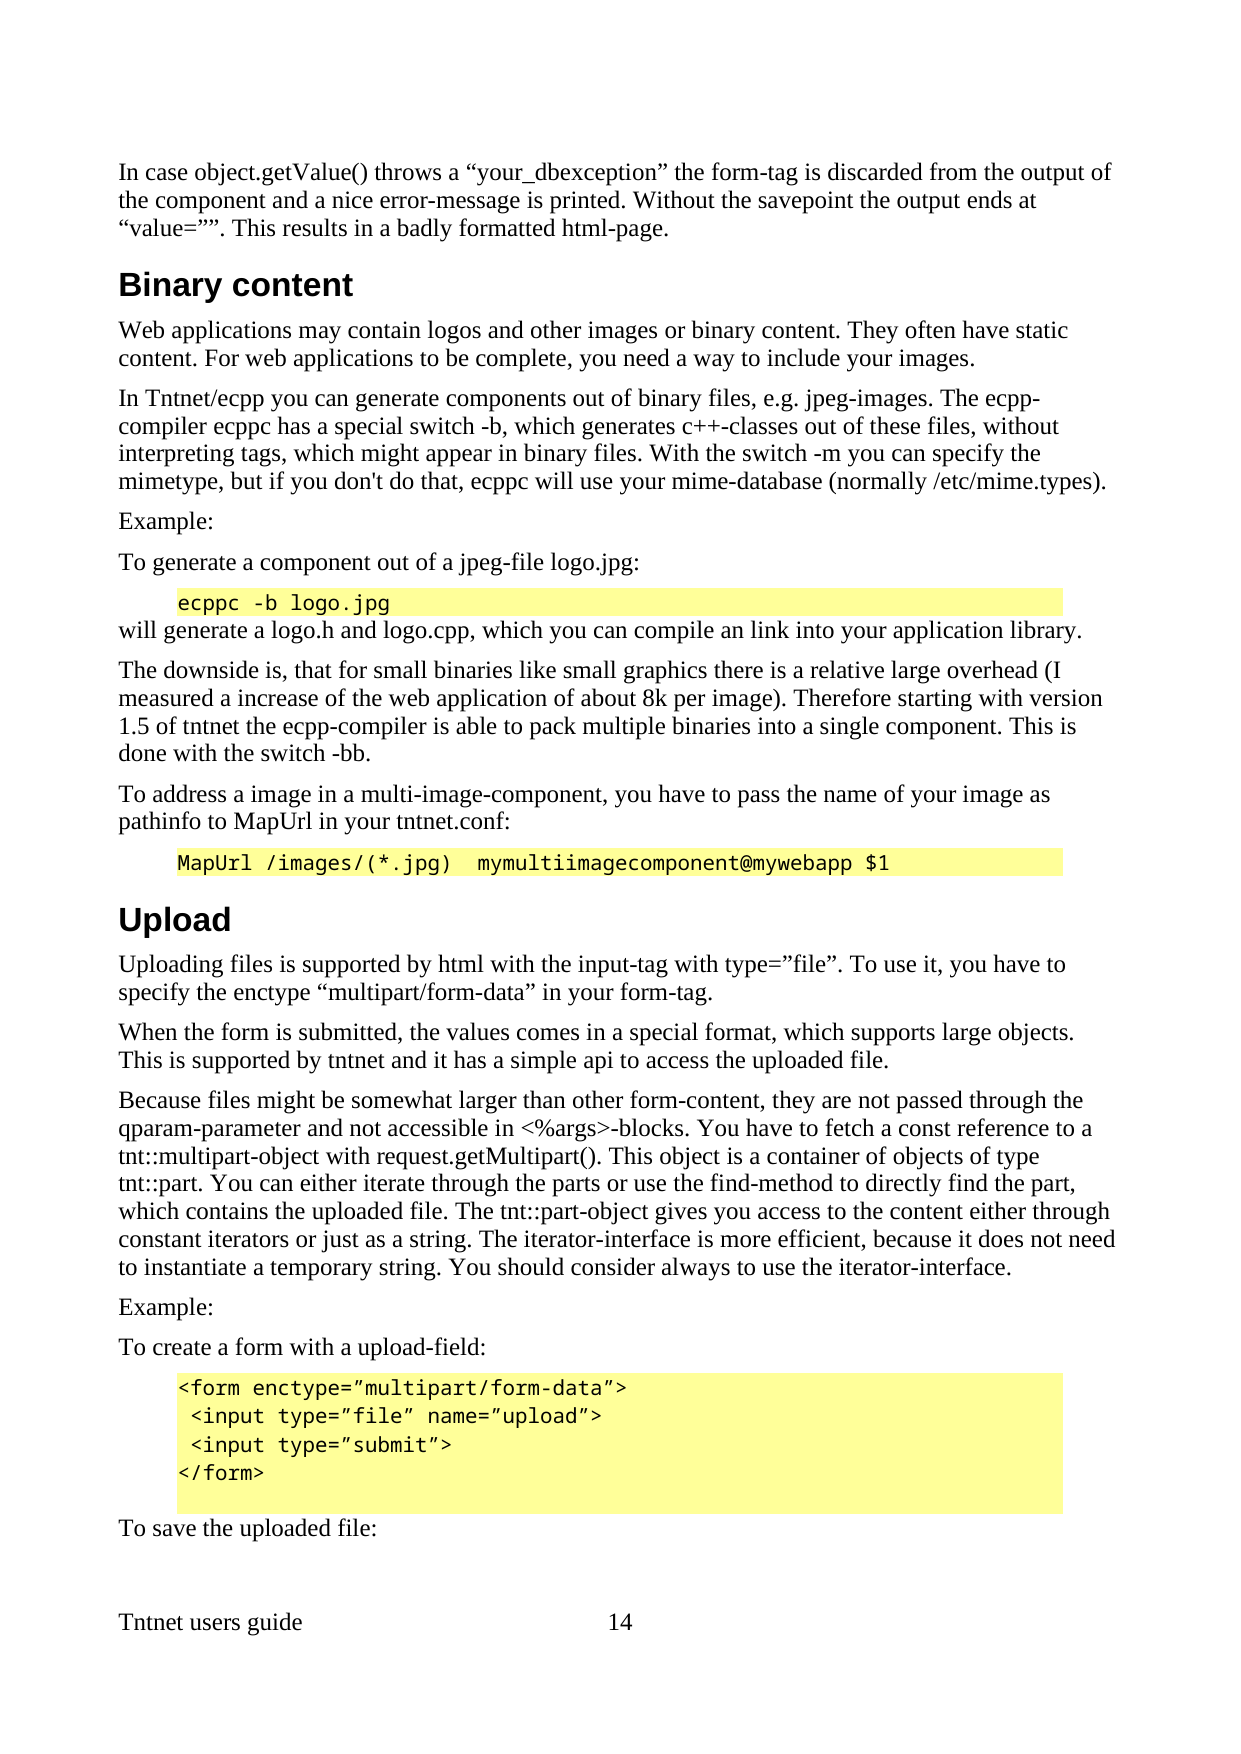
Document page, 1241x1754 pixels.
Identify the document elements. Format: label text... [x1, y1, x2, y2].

subtitle Binary content [118, 266, 1122, 304]
text Web applications may contain logos and other images or binary content. They often have static content. For web applications to be complete, you need a way to include your images. [118, 316, 1122, 372]
text The downside is, that for small binaries like small graphics there is a relative large overhead (I measured a increase of the web application of about 8k per image). Therefore starting with version 1.5 of tntnet the ecpp-compiler is able to pack multiple binaries into a single component. This is done with the switch -bb. [118, 656, 1122, 767]
text Uploading files is supported by html with the input-tag with type=”file”. To use it, you have to specify the enctype “multipart/form-data” in your form-tag. [118, 951, 1122, 1006]
text In Tntnet/ecpp you can generate components out of binary files, e.g. jpeg-images. The ecpp-compiler ecppc has a special switch -b, which generates c++-classes out of these files, without interpreting tags, which might appear in binary files. With the switch -m you can specify the mimetype, but if you don't do that, ecppc will use your mime-database (normally /etc/mime.types). [118, 384, 1122, 495]
text To save the uploaded file: [118, 1514, 1122, 1542]
subtitle Upload [118, 901, 1122, 938]
text Example: [118, 507, 1122, 535]
text Example: [118, 1293, 1122, 1321]
text <input type=”file” name=”upload”> [177, 1402, 1063, 1430]
text To generate a component out of a jpeg-file logo.jpg: [118, 548, 1122, 575]
text ecppc -b logo.jpg [177, 588, 1063, 616]
text To address a image in a multi-image-component, you have to pass the name of your image as pathinfo to MapUrl in your tntnet.conf: [118, 780, 1122, 835]
text When the form is submitted, the values comes in a special format, which supports large objects. This is supported by tntnet and it has a simple api to access the uploaded file. [118, 1018, 1122, 1074]
text <input type=”submit”> [177, 1430, 1063, 1458]
text To create a form with a upload-field: [118, 1333, 1122, 1361]
text <form enctype=”multipart/form-data”> [177, 1373, 1063, 1402]
text In case object.getValue() throws a “your_dbexception” the form-tag is discarded from the output of the component and a nice error-message is printed. Without the savepoint the output ends at “value=””. This results in a badly formatted html-page. [118, 158, 1122, 241]
text will generate a logo.h and logo.cpp, which you can compile an link into your application library. [118, 616, 1122, 644]
text MapUrl /images/(*.jpg) mymultiimagecomponent@mywebapp $1 [177, 848, 1063, 876]
text Because files might be somewhat larger than other form-content, they are not passed through the qparam-parameter and not accessible in <%args>-blocks. You have to fetch a const reference to a tnt::multipart-object with request.getMultipart(). This object is a container of objects of type tnt::part. You can either iterate through the parts or use the find-method to directly find the part, which contains the uploaded file. The tnt::part-object gives you access to the content either through constant iterators or just as a string. The iterator-interface is more efficient, because it does not need to instantiate a temporary string. You should consider always to use the iterator-interface. [118, 1086, 1122, 1280]
text </form> [177, 1458, 1063, 1486]
